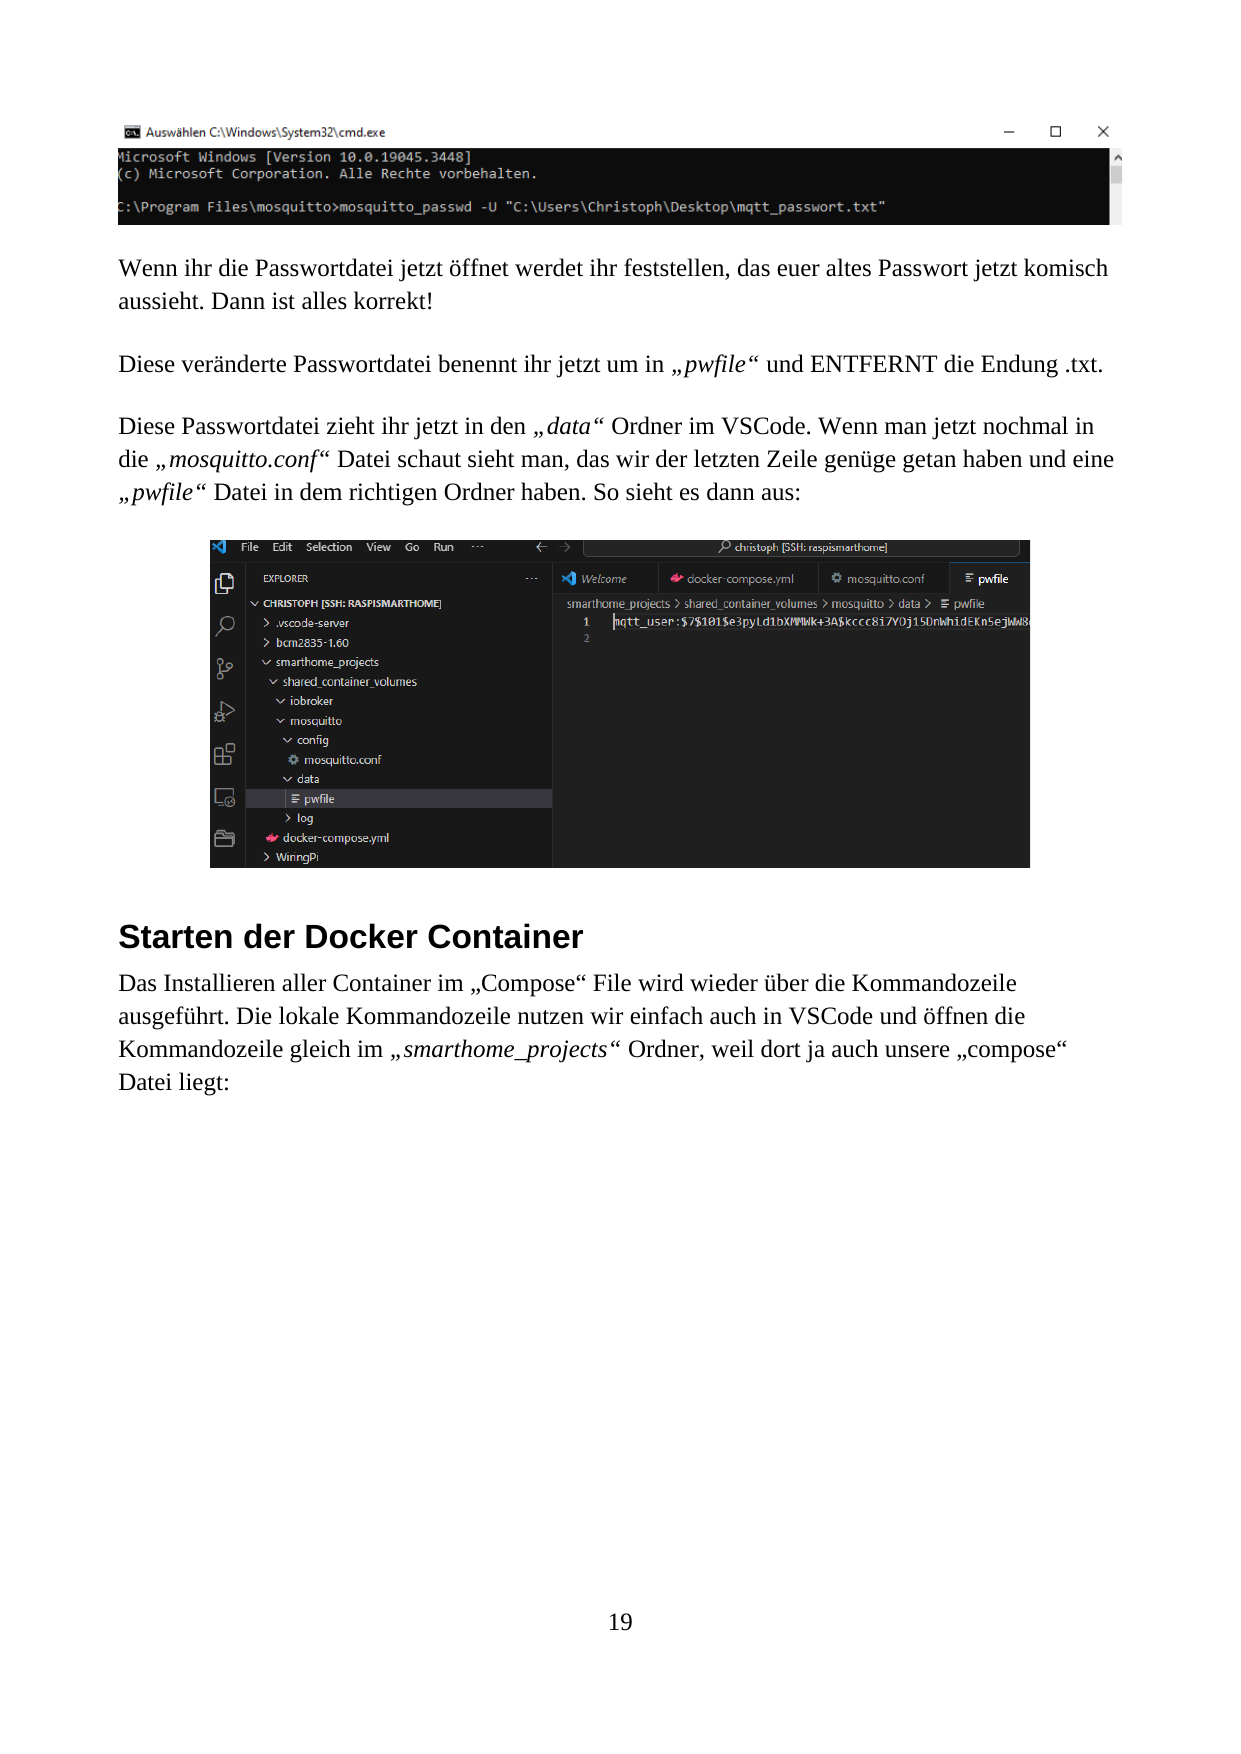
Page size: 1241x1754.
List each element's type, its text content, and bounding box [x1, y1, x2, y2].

text Diese Passwortdatei zieht ihr jetzt in den „data“ Ordner im VSCode. Wenn man jetzt nochmal in die „mosquitto.conf“ Datei schaut sieht man, das wir der letzten Zeile genüge getan haben und eine „pwfile“ Datei in dem richtigen Ordner haben. So sieht es dann aus: [118, 411, 1122, 506]
subtitle Starten der Docker Container [118, 917, 1122, 956]
picture [118, 118, 1123, 225]
text Wenn ihr die Passwortdatei jetzt öffnet werdet ihr feststellen, das euer altes Passwort jetzt komisch aussieht. Dann ist alles korrekt! [118, 253, 1122, 315]
text Das Installieren aller Container im „Compose“ File wird wieder über die Kommandozeile ausgeführt. Die lokale Kommandozeile nutzen wir einfach auch in VSCode und öffnen die Kommandozeile gleich im „smarthome_projects“ Ordner, weil dort ja auch unsere „compose“ Datei liegt: [118, 968, 1122, 1096]
text Diese veränderte Passwortdatei benennt ihr jetzt um in „pwfile“ und ENTFERNT die Endung .txt. [118, 349, 1122, 378]
picture [210, 540, 1030, 868]
